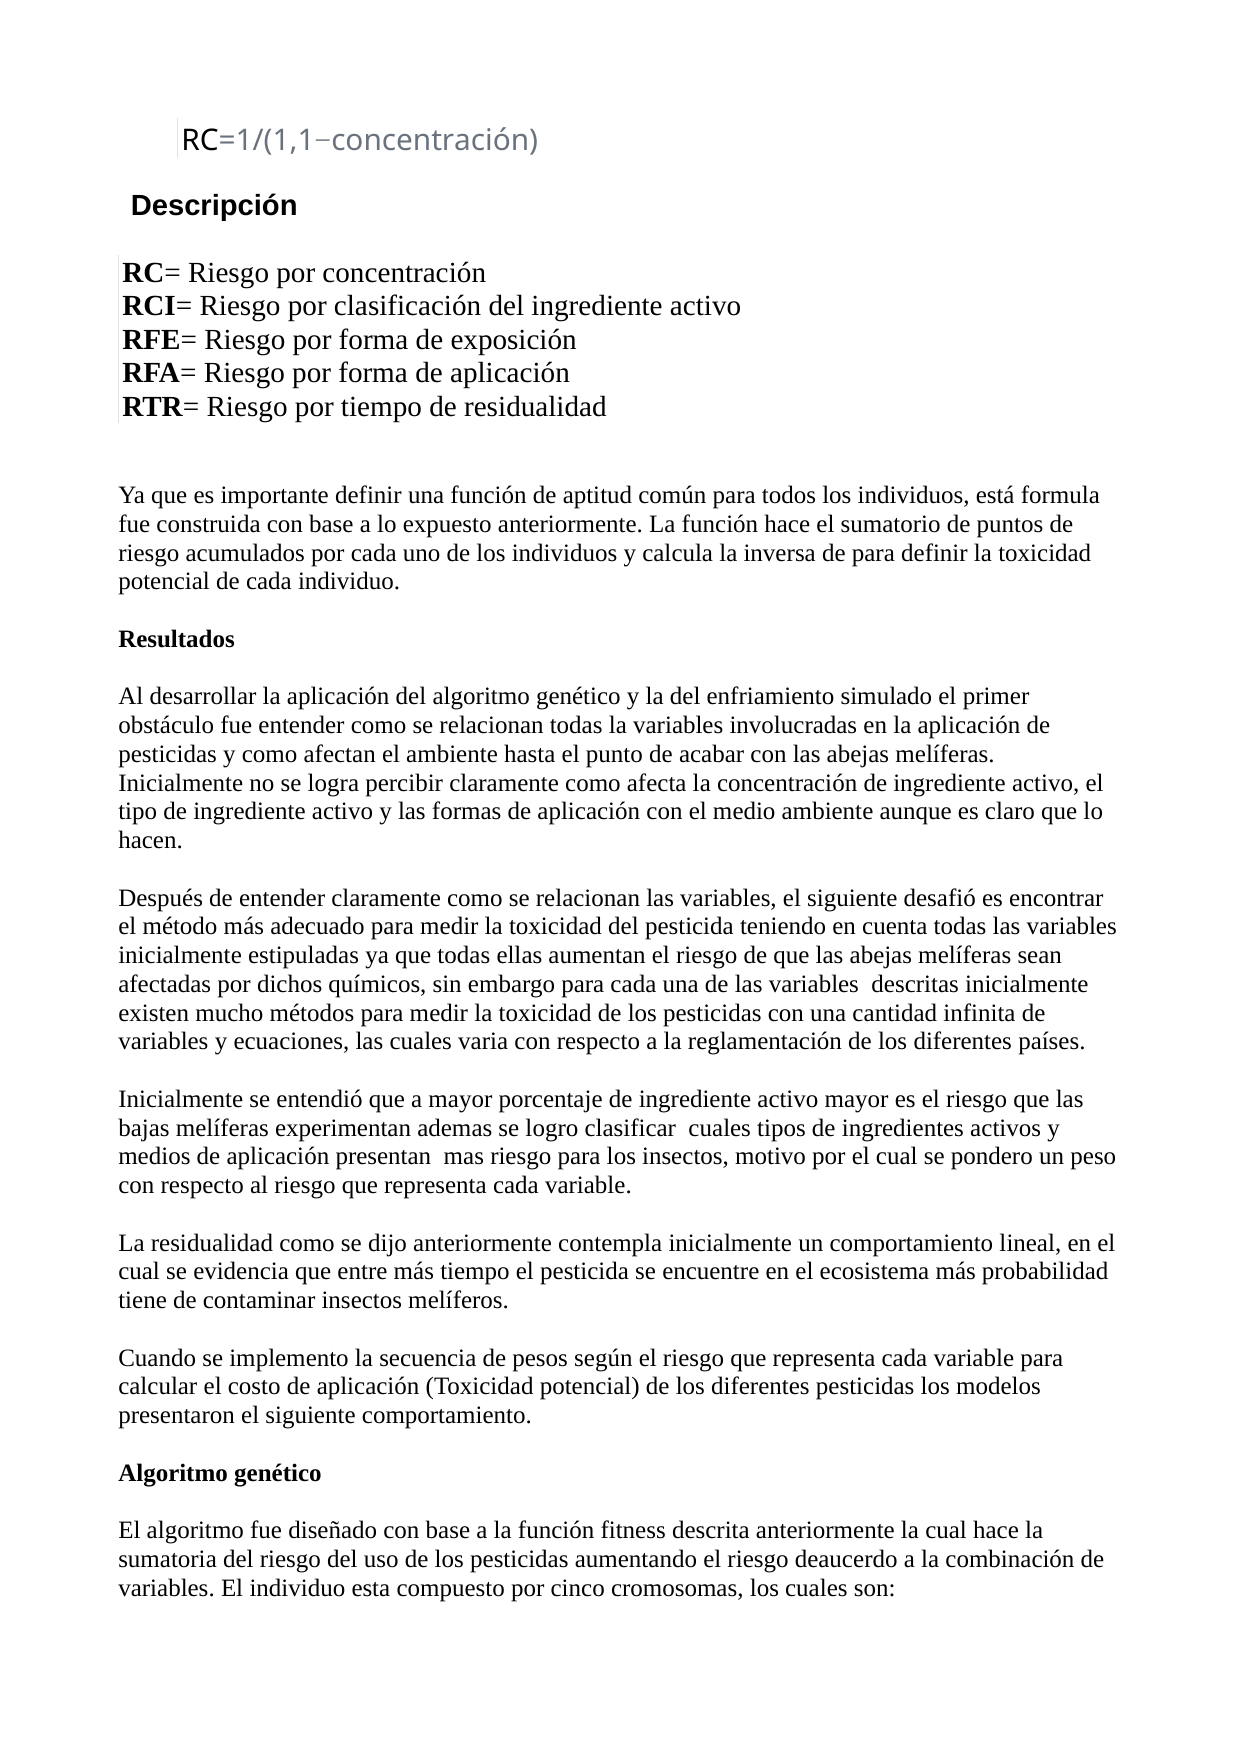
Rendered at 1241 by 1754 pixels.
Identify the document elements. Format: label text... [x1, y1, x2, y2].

text Inicialmente se entendió que a mayor porcentaje de ingrediente activo mayor es el riesgo que las bajas melíferas experimentan ademas se logro clasificar cuales tipos de ingredientes activos y medios de aplicación presentan mas riesgo para los insectos, motivo por el cual se pondero un peso con respecto al riesgo que representa cada variable. [118, 1084, 1122, 1199]
text RTR= Riesgo por tiempo de residualidad [119, 389, 1122, 423]
text RFE= Riesgo por forma de exposición [119, 322, 1122, 356]
text Resultados [118, 624, 1122, 653]
text Cuando se implemento la secuencia de pesos según el riesgo que representa cada variable para calcular el costo de aplicación (Toxicidad potencial) de los diferentes pesticidas los modelos presentaron el siguiente comportamiento. [118, 1343, 1122, 1429]
text Después de entender claramente como se relacionan las variables, el siguiente desafió es encontrar el método más adecuado para medir la toxicidad del pesticida teniendo en cuenta todas las variables inicialmente estipuladas ya que todas ellas aumentan el riesgo de que las abejas melíferas sean afectadas por dichos químicos, sin embargo para cada una de las variables descritas inicialmente existen mucho métodos para medir la toxicidad de los pesticidas con una cantidad infinita de variables y ecuaciones, las cuales varia con respecto a la reglamentación de los diferentes países. [118, 883, 1122, 1055]
text Ya que es importante definir una función de aptitud común para todos los individuos, está formula fue construida con base a lo expuesto anteriormente. La función hace el sumatorio de puntos de riesgo acumulados por cada uno de los individuos y calcula la inversa de para definir la toxicidad potencial de cada individuo. [118, 480, 1122, 595]
text Al desarrollar la aplicación del algoritmo genético y la del enfriamiento simulado el primer obstáculo fue entender como se relacionan todas la variables involucradas en la aplicación de pesticidas y como afectan el ambiente hasta el punto de acabar con las abejas melíferas. Inicialmente no se logra percibir claramente como afecta la concentración de ingrediente activo, el tipo de ingrediente activo y las formas de aplicación con el medio ambiente aunque es claro que lo hacen. [118, 681, 1122, 854]
subtitle Descripción [131, 188, 1109, 222]
text RC=1/(1,1−concentración) [178, 118, 1063, 158]
text Algoritmo genético [118, 1458, 1122, 1486]
text RCI= Riesgo por clasificación del ingrediente activo [119, 288, 1122, 322]
text La residualidad como se dijo anteriormente contempla inicialmente un comportamiento lineal, en el cual se evidencia que entre más tiempo el pesticida se encuentre en el ecosistema más probabilidad tiene de contaminar insectos melíferos. [118, 1228, 1122, 1314]
text RFA= Riesgo por forma de aplicación [119, 356, 1122, 389]
text RC= Riesgo por concentración [119, 255, 1122, 288]
text El algoritmo fue diseñado con base a la función fitness descrita anteriormente la cual hace la sumatoria del riesgo del uso de los pesticidas aumentando el riesgo deaucerdo a la combinación de variables. El individuo esta compuesto por cinco cromosomas, los cuales son: [118, 1515, 1122, 1601]
